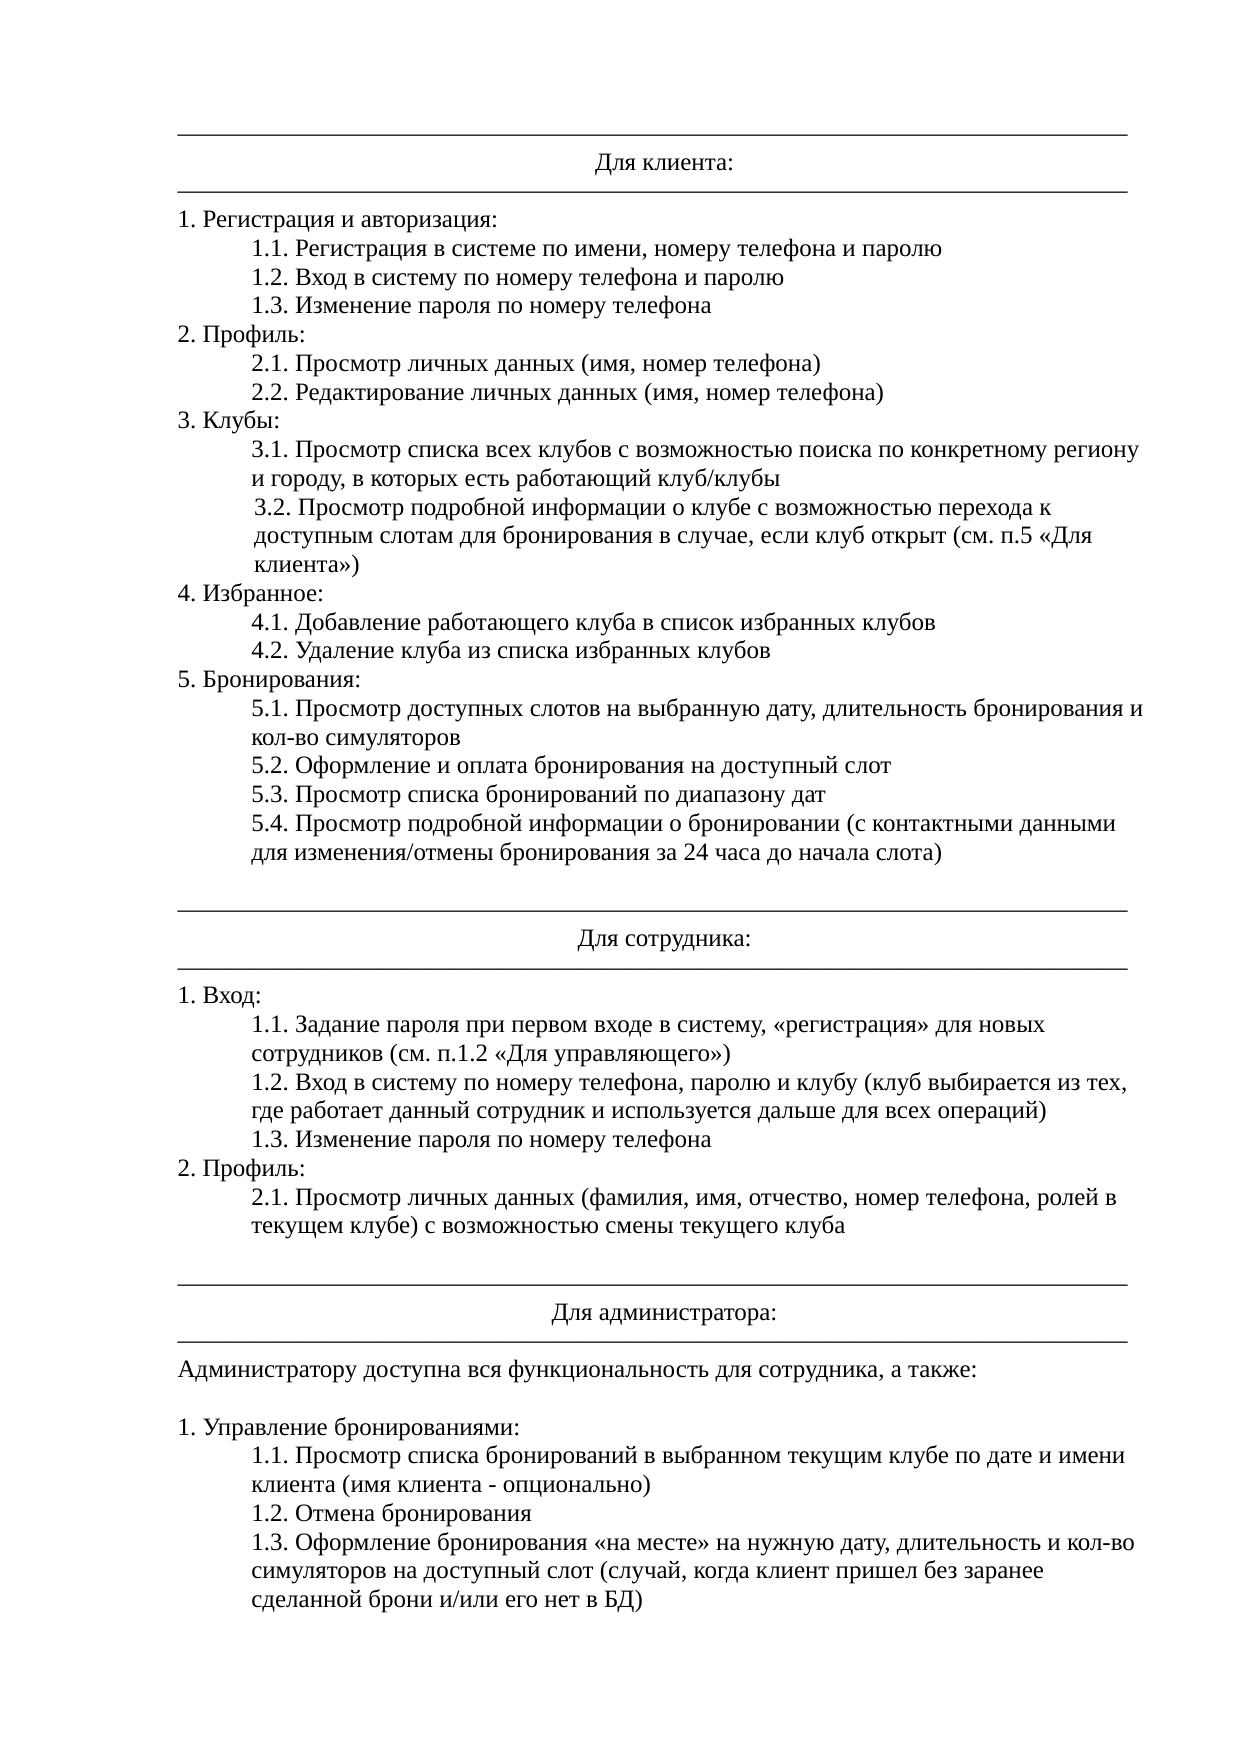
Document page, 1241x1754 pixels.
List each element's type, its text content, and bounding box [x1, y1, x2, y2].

text —————————————————————————————————————— [177, 1268, 1152, 1297]
text 1. Регистрация и авторизация: [177, 204, 1152, 233]
text 5. Бронирования: [177, 664, 1152, 693]
text 1.2. Вход в систему по номеру телефона, паролю и клубу (клуб выбирается из тех, где работает данный сотрудник и используется дальше для всех операций) [177, 1067, 1152, 1124]
text —————————————————————————————————————— [177, 1326, 1152, 1354]
text 5.4. Просмотр подробной информации о бронировании (с контактными данными для изменения/отмены бронирования за 24 часа до начала слота) [177, 808, 1152, 866]
text 5.2. Оформление и оплата бронирования на доступный слот [177, 751, 1152, 779]
text 2.1. Просмотр личных данных (имя, номер телефона) [177, 348, 1152, 377]
text 4.2. Удаление клуба из списка избранных клубов [177, 636, 1152, 664]
text 5.1. Просмотр доступных слотов на выбранную дату, длительность бронирования и кол-во симуляторов [177, 693, 1152, 751]
text —————————————————————————————————————— [177, 176, 1152, 204]
text 3. Клубы: [177, 406, 1152, 434]
text 2. Профиль: [177, 1153, 1152, 1182]
text 2.2. Редактирование личных данных (имя, номер телефона) [177, 377, 1152, 406]
text Для сотрудника: [177, 923, 1152, 952]
text Для администратора: [177, 1297, 1152, 1326]
text 1.3. Оформление бронирования «на месте» на нужную дату, длительность и кол-во симуляторов на доступный слот (случай, когда клиент пришел без заранее сделанной брони и/или его нет в БД) [177, 1527, 1152, 1613]
text 1.1. Регистрация в системе по имени, номеру телефона и паролю [177, 233, 1152, 262]
text 2. Профиль: [177, 319, 1152, 348]
text —————————————————————————————————————— [177, 894, 1152, 923]
text 3.1. Просмотр списка всех клубов с возможностью поиска по конкретному региону и городу, в которых есть работающий клуб/клубы [177, 434, 1152, 492]
text 1.1. Просмотр списка бронирований в выбранном текущим клубе по дате и имени клиента (имя клиента - опционально) [236, 1441, 1152, 1498]
text 1.1. Задание пароля при первом входе в систему, «регистрация» для новых сотрудников (см. п.1.2 «Для управляющего») [177, 1009, 1152, 1067]
text 3.2. Просмотр подробной информации о клубе с возможностью перехода к доступным слотам для бронирования в случае, если клуб открыт (см. п.5 «Для клиента») [201, 492, 1152, 578]
text Администратору доступна вся функциональность для сотрудника, а также: [177, 1354, 1152, 1383]
text 5.3. Просмотр списка бронирований по диапазону дат [177, 779, 1152, 808]
text 4. Избранное: [177, 578, 1152, 607]
text 1. Вход: [177, 981, 1152, 1009]
text 2.1. Просмотр личных данных (фамилия, имя, отчество, номер телефона, ролей в текущем клубе) с возможностью смены текущего клуба [177, 1182, 1152, 1239]
text 4.1. Добавление работающего клуба в список избранных клубов [177, 607, 1152, 636]
text 1.3. Изменение пароля по номеру телефона [177, 1124, 1152, 1153]
text Для клиента: [177, 147, 1152, 176]
text —————————————————————————————————————— [177, 952, 1152, 981]
text —————————————————————————————————————— [177, 118, 1152, 147]
text 1. Управление бронированиями: [177, 1412, 1152, 1441]
text 1.2. Вход в систему по номеру телефона и паролю [177, 262, 1152, 291]
text 1.3. Изменение пароля по номеру телефона [177, 291, 1152, 319]
text 1.2. Отмена бронирования [177, 1498, 1152, 1527]
